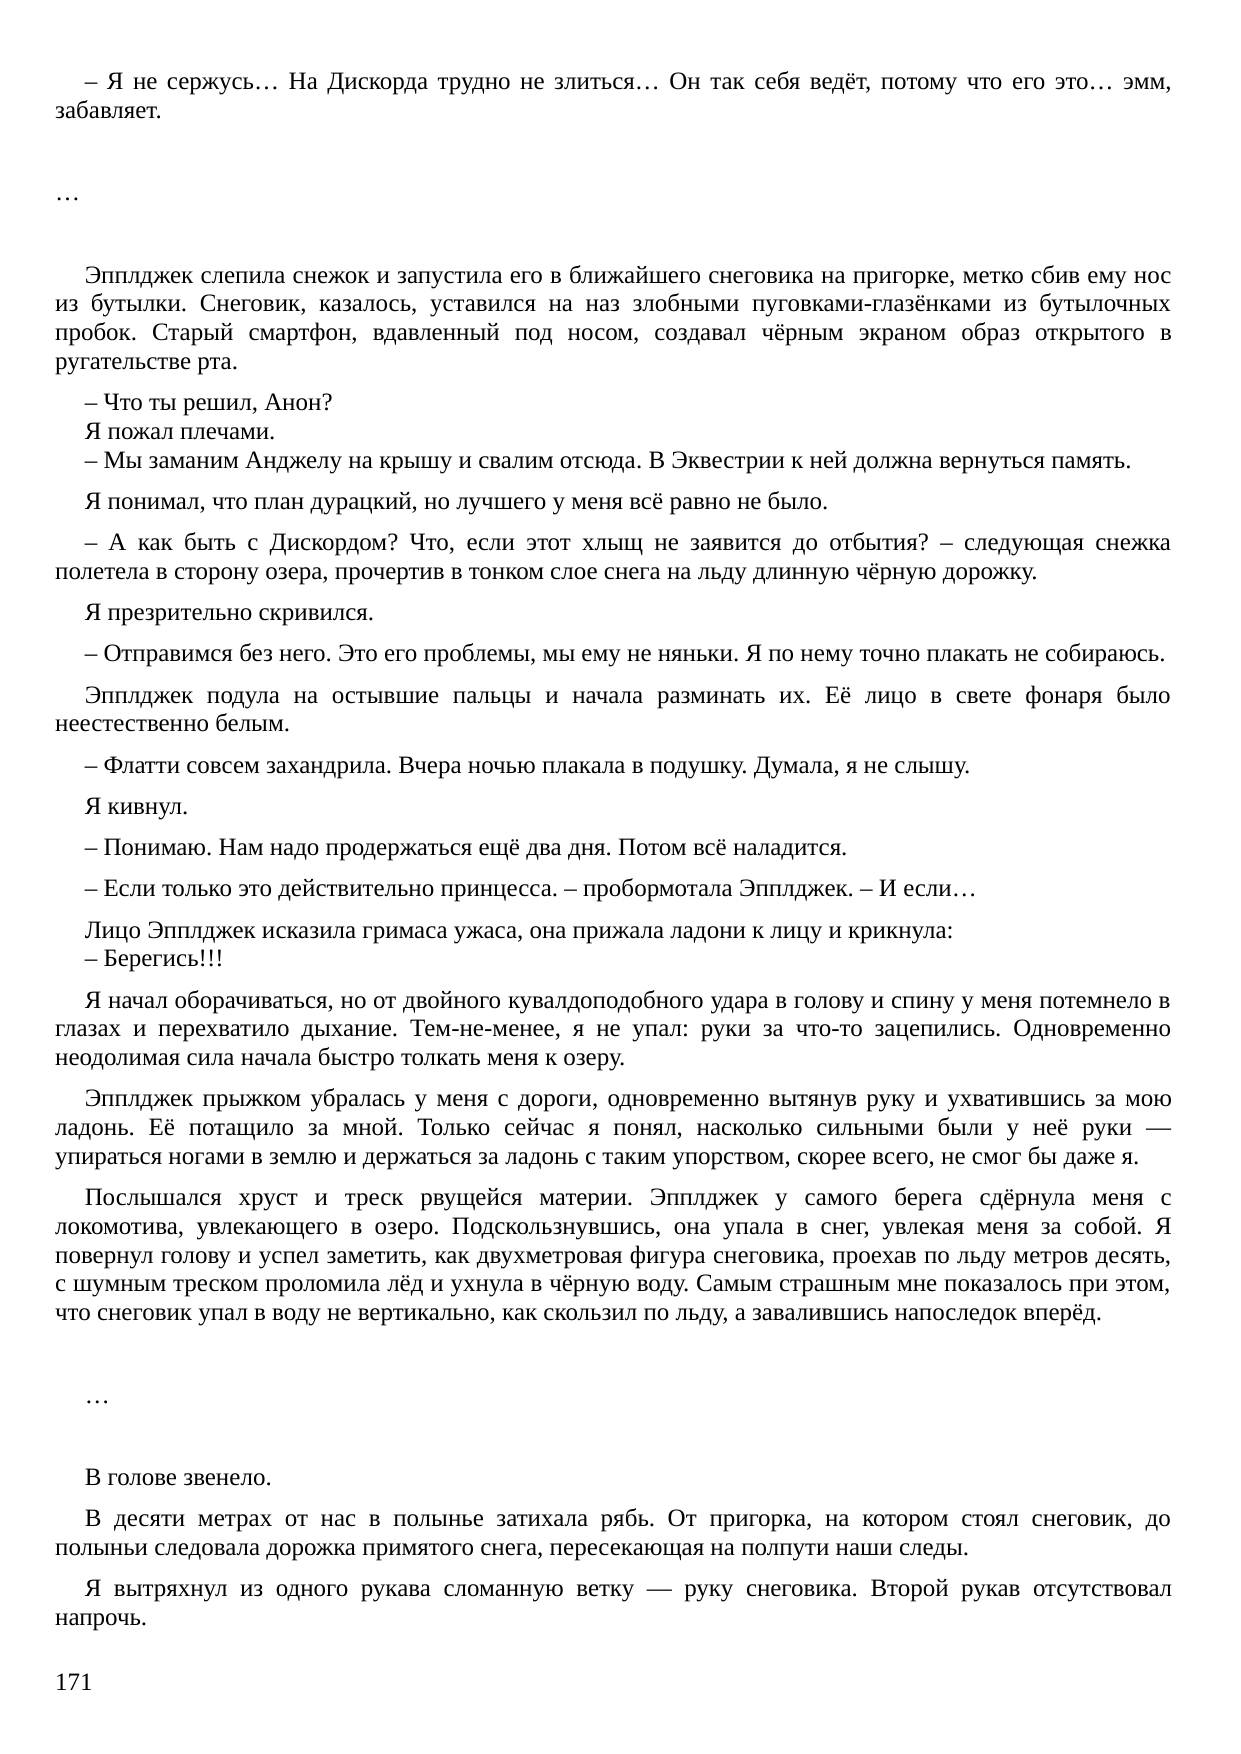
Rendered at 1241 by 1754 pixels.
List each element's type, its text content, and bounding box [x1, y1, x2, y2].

text Эпплджек подула на остывшие пальцы и начала разминать их. Её лицо в свете фонаря было неестественно белым. [55, 680, 1173, 737]
text В голове звенело. [55, 1462, 1173, 1491]
text – Что ты решил, Анон? [55, 387, 1173, 416]
text – Если только это действительно принцесса. – пробормотала Эпплджек. – И если… [55, 873, 1173, 902]
text Эпплджек слепила снежок и запустила его в ближайшего снеговика на пригорке, метко сбив ему нос из бутылки. Снеговик, казалось, уставился на наз злобными пуговками-глазёнками из бутылочных пробок. Старый смартфон, вдавленный под носом, создавал чёрным экраном образ открытого в ругательстве рта. [55, 260, 1173, 375]
text – Флатти совсем захандрила. Вчера ночью плакала в подушку. Думала, я не слышу. [55, 750, 1173, 778]
text – Я не сержусь… На Дискорда трудно не злиться… Он так себя ведёт, потому что его это… эмм, забавляет. [55, 66, 1173, 123]
text Я пожал плечами. [55, 416, 1173, 445]
text Лицо Эпплджек исказила гримаса ужаса, она прижала ладони к лицу и крикнула: [55, 915, 1173, 943]
text … [55, 1380, 1173, 1408]
text – Берегись!!! [55, 943, 1173, 972]
text Я кивнул. [55, 791, 1173, 820]
text Я вытряхнул из одного рукава сломанную ветку — руку снеговика. Второй рукав отсутствовал напрочь. [55, 1573, 1173, 1631]
text Я презрительно скривился. [55, 597, 1173, 626]
text Я начал оборачиваться, но от двойного кувалдоподобного удара в голову и спину у меня потемнело в глазах и перехватило дыхание. Тем-не-менее, я не упал: руки за что-то зацепились. Одновременно неодолимая сила начала быстро толкать меня к озеру. [55, 985, 1173, 1071]
text Я понимал, что план дурацкий, но лучшего у меня всё равно не было. [55, 486, 1173, 515]
text – Отправимся без него. Это его проблемы, мы ему не няньки. Я по нему точно плакать не собираюсь. [55, 638, 1173, 667]
text Послышался хруст и треск рвущейся материи. Эпплджек у самого берега сдёрнула меня с локомотива, увлекающего в озеро. Подскользнувшись, она упала в снег, увлекая меня за собой. Я повернул голову и успел заметить, как двухметровая фигура снеговика, проехав по льду метров десять, с шумным треском проломила лёд и ухнула в чёрную воду. Самым страшным мне показалось при этом, что снеговик упал в воду не вертикально, как скользил по льду, а завалившись напоследок вперёд. [55, 1182, 1173, 1326]
text … [55, 177, 1173, 206]
text – Понимаю. Нам надо продержаться ещё два дня. Потом всё наладится. [55, 832, 1173, 861]
text В десяти метрах от нас в полынье затихала рябь. От пригорка, на котором стоял снеговик, до полыньи следовала дорожка примятого снега, пересекающая на полпути наши следы. [55, 1503, 1173, 1561]
text – Мы заманим Анджелу на крышу и свалим отсюда. В Эквестрии к ней должна вернуться память. [55, 445, 1173, 473]
text – А как быть с Дискордом? Что, если этот хлыщ не заявится до отбытия? – следующая снежка полетела в сторону озера, прочертив в тонком слое снега на льду длинную чёрную дорожку. [55, 527, 1173, 585]
text Эпплджек прыжком убралась у меня с дороги, одновременно вытянув руку и ухватившись за мою ладонь. Её потащило за мной. Только сейчас я понял, насколько сильными были у неё руки — упираться ногами в землю и держаться за ладонь с таким упорством, скорее всего, не смог бы даже я. [55, 1083, 1173, 1170]
